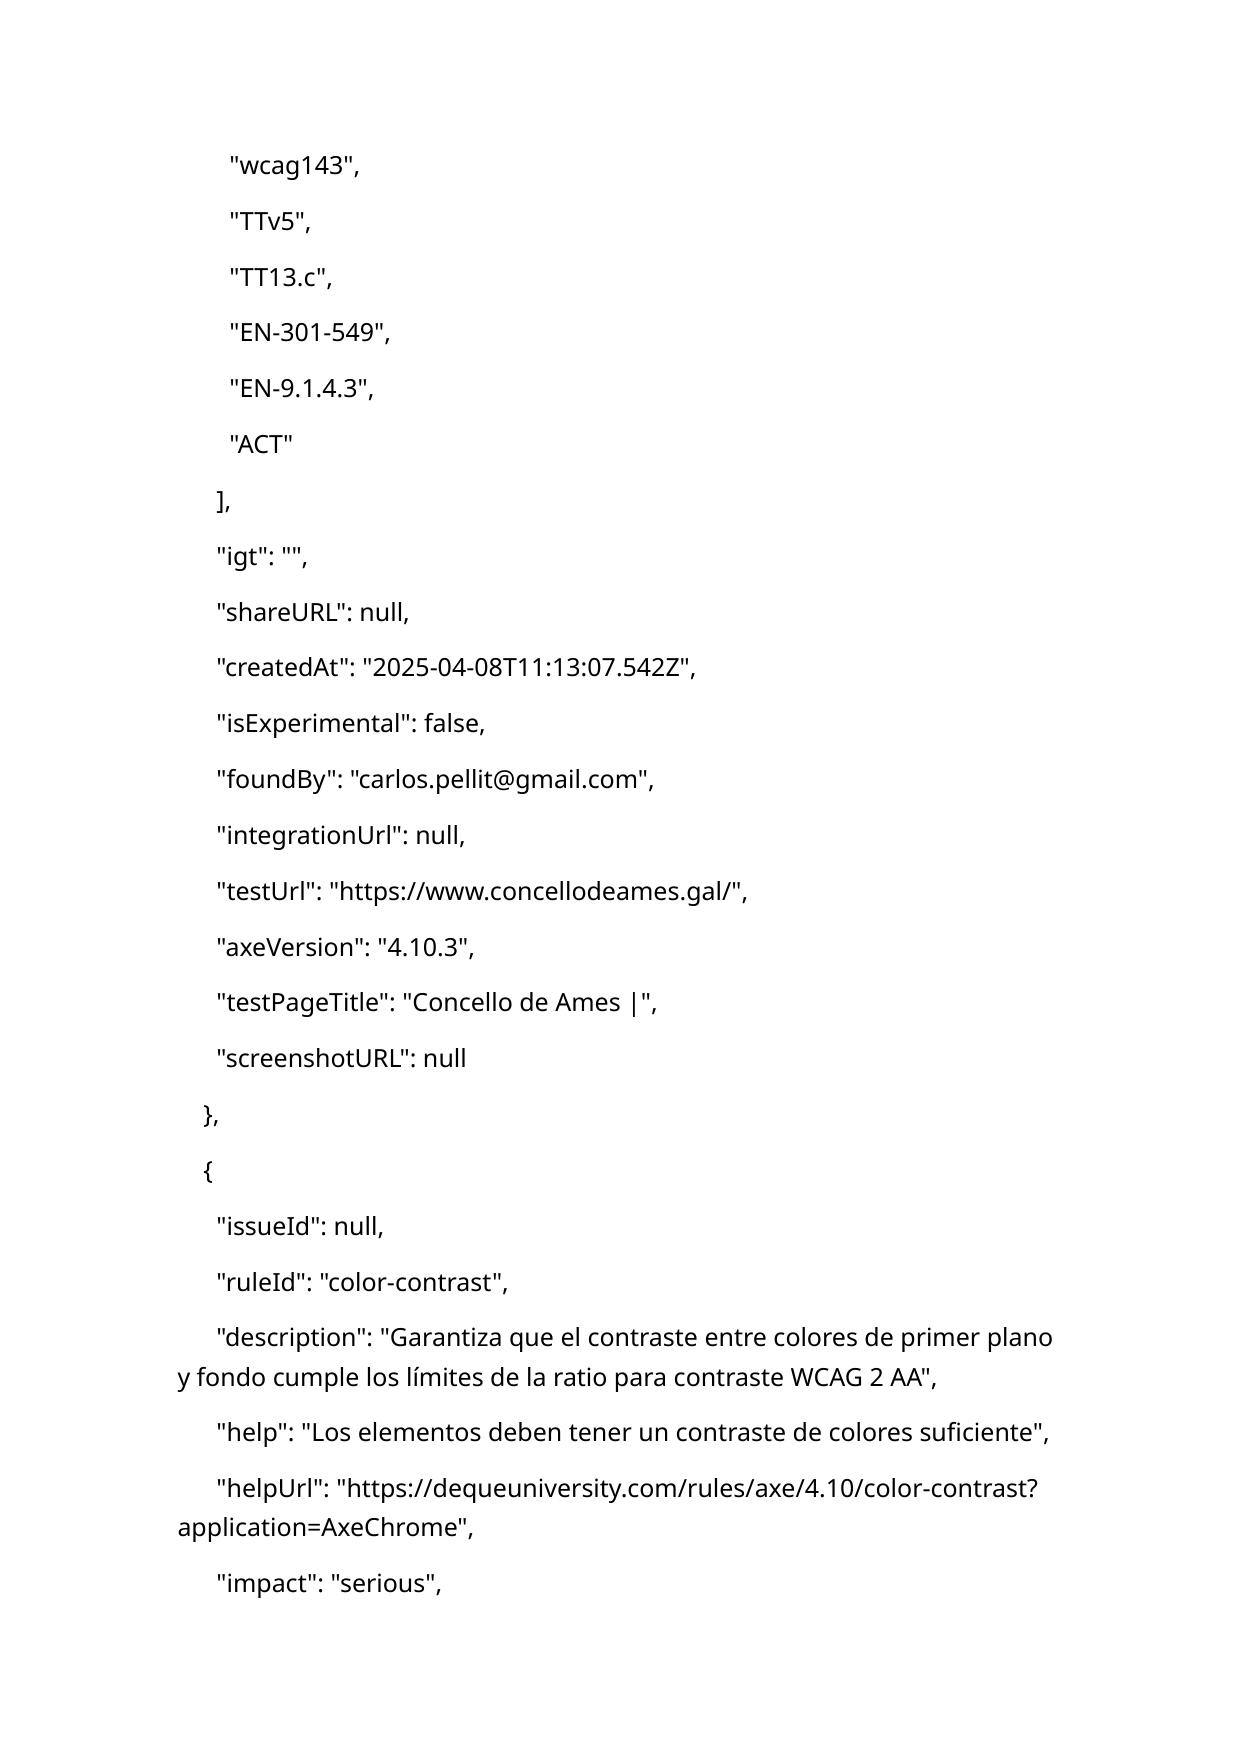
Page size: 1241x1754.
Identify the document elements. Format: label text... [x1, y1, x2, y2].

text }, [177, 1097, 1063, 1131]
text "testPageTitle": "Concello de Ames |", [177, 985, 1063, 1019]
text "TTv5", [177, 203, 1063, 237]
text "helpUrl": "https://dequeuniversity.com/rules/axe/4.10/color-contrast?application=AxeChrome", [177, 1471, 1063, 1544]
text "help": "Los elementos deben tener un contraste de colores suficiente", [177, 1415, 1063, 1449]
text "ruleId": "color-contrast", [177, 1264, 1063, 1298]
text "wcag143", [177, 148, 1063, 182]
text "axeVersion": "4.10.3", [177, 929, 1063, 963]
text "isExperimental": false, [177, 706, 1063, 740]
text "impact": "serious", [177, 1566, 1063, 1600]
text ], [177, 483, 1063, 517]
text "createdAt": "2025-04-08T11:13:07.542Z", [177, 650, 1063, 684]
text "issueId": null, [177, 1208, 1063, 1242]
text "screenshotURL": null [177, 1041, 1063, 1075]
text "ACT" [177, 427, 1063, 461]
text { [177, 1153, 1063, 1187]
text "description": "Garantiza que el contraste entre colores de primer plano y fondo cumple los límites de la ratio para contraste WCAG 2 AA", [177, 1320, 1063, 1393]
text "TT13.c", [177, 259, 1063, 293]
text "EN-301-549", [177, 315, 1063, 349]
text "EN-9.1.4.3", [177, 371, 1063, 405]
text "shareURL": null, [177, 594, 1063, 628]
text "igt": "", [177, 538, 1063, 572]
text "testUrl": "https://www.concellodeames.gal/", [177, 873, 1063, 907]
text "foundBy": "carlos.pellit@gmail.com", [177, 762, 1063, 796]
text "integrationUrl": null, [177, 818, 1063, 852]
